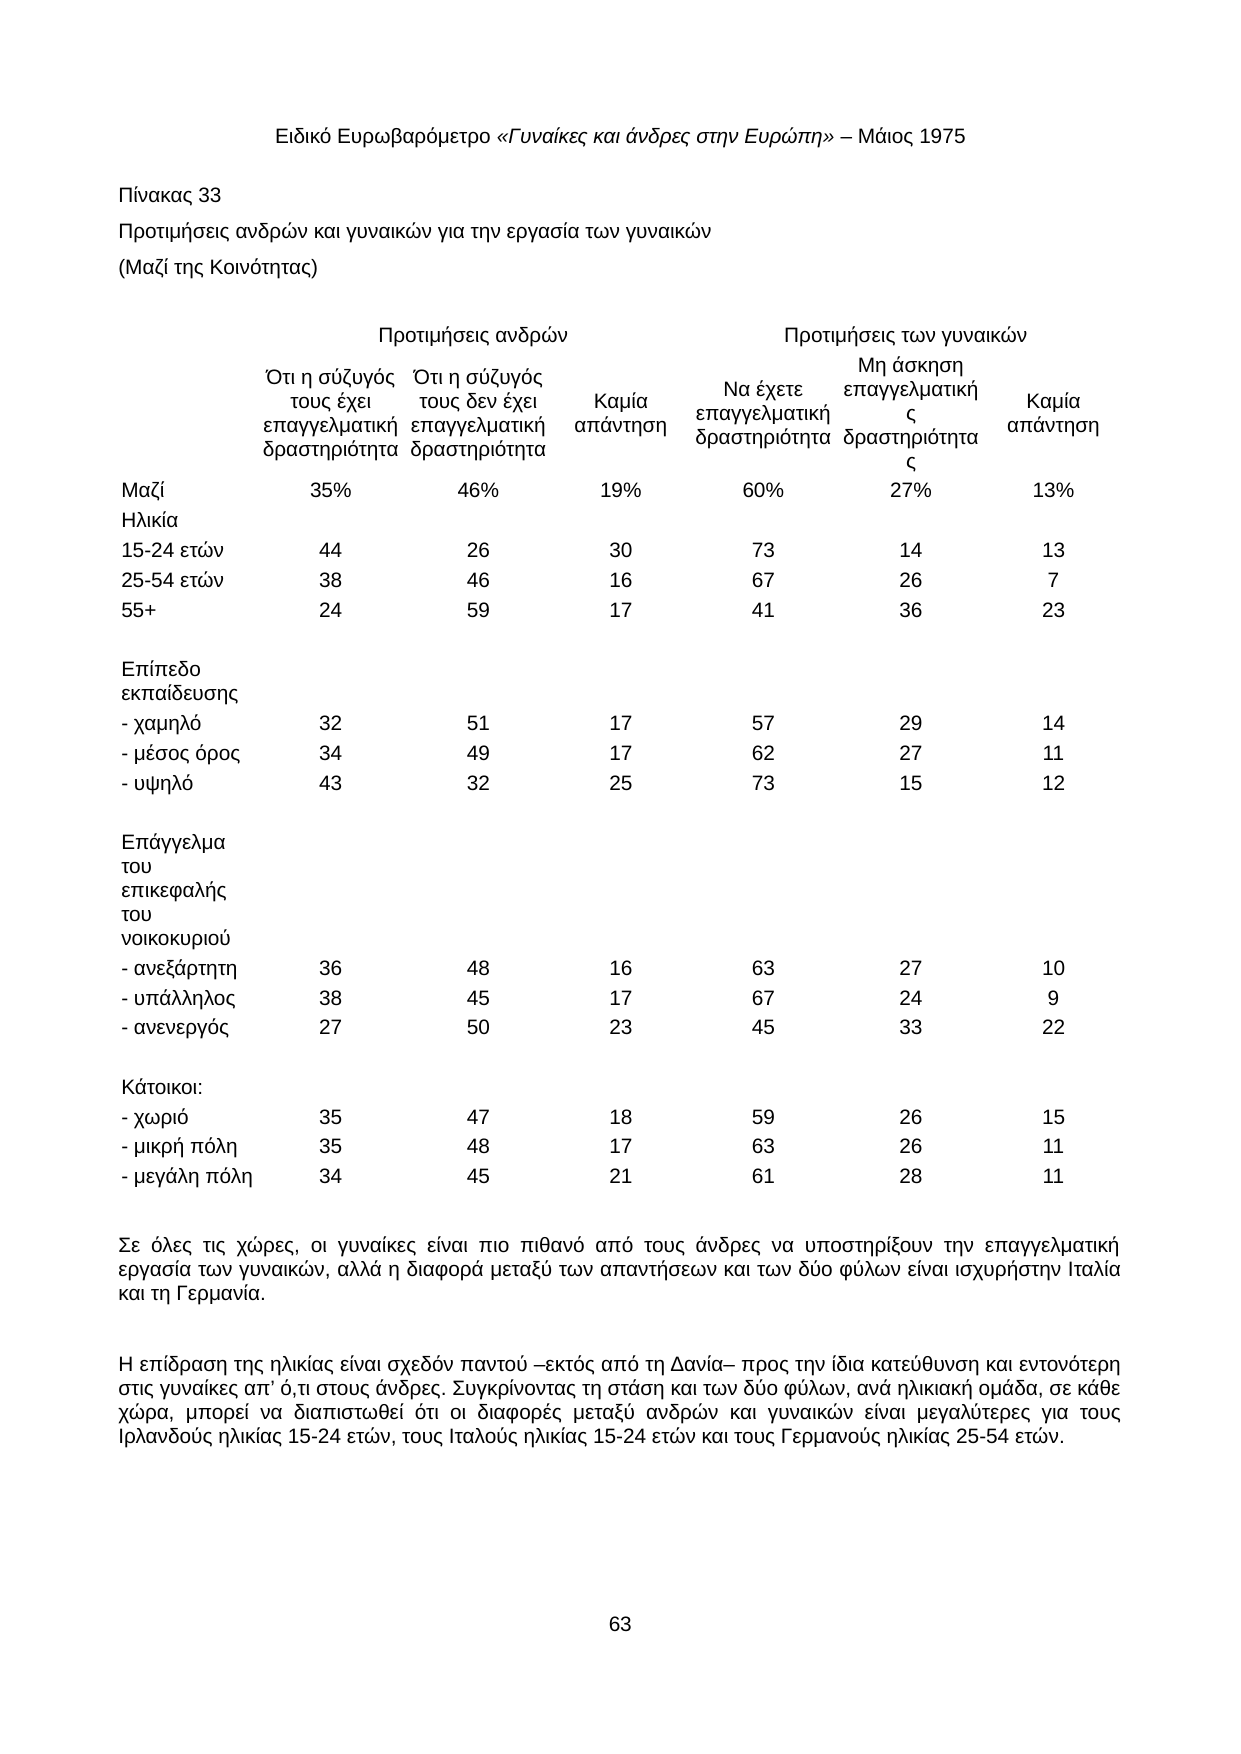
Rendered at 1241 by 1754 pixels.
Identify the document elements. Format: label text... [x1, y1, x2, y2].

text (Μαζί της Κοινότητας) [118, 254, 1122, 278]
table_cell [689, 797, 837, 827]
table_cell 21 [552, 1161, 689, 1191]
table_cell 43 [257, 768, 404, 797]
table_cell [404, 624, 552, 654]
table_cell [985, 797, 1122, 827]
table_header Προτιμήσεις ανδρών [257, 320, 689, 350]
table_cell 17 [552, 983, 689, 1012]
table_cell 35 [257, 1102, 404, 1131]
table_cell 41 [689, 595, 837, 624]
table_header [118, 320, 257, 350]
table_cell [257, 505, 404, 535]
table_cell [118, 624, 257, 654]
table_cell 63 [689, 1131, 837, 1161]
table_cell [689, 827, 837, 953]
table_cell [837, 1042, 984, 1072]
table_cell 9 [985, 983, 1122, 1012]
table_cell [404, 654, 552, 708]
table_cell 16 [552, 953, 689, 982]
table_cell Καμία απάντηση [985, 350, 1122, 475]
table_cell - χαμηλό [118, 708, 257, 738]
table_cell 23 [552, 1012, 689, 1042]
table_cell 45 [404, 983, 552, 1012]
table_cell 22 [985, 1012, 1122, 1042]
text Η επίδραση της ηλικίας είναι σχεδόν παντού –εκτός από τη Δανία– προς την ίδια κατεύθυνση και εντονότερη στις γυναίκες απ’ ό,τι στους άνδρες. Συγκρίνοντας τη στάση και των δύο φύλων, ανά ηλικιακή ομάδα, σε κάθε χώρα, μπορεί να διαπιστωθεί ότι οι διαφορές μεταξύ ανδρών και γυναικών είναι μεγαλύτερες για τους Ιρλανδούς ηλικίας 15-24 ετών, τους Ιταλούς ηλικίας 15-24 ετών και τους Γερμανούς ηλικίας 25-54 ετών. [118, 1352, 1122, 1447]
table_cell [985, 505, 1122, 535]
table_cell 59 [404, 595, 552, 624]
table_cell 13% [985, 475, 1122, 505]
table_cell 60% [689, 475, 837, 505]
table_cell 27 [257, 1012, 404, 1042]
table_cell 36 [837, 595, 984, 624]
table_cell 25 [552, 768, 689, 797]
table_cell [985, 1042, 1122, 1072]
table_cell 34 [257, 738, 404, 767]
table_cell 15-24 ετών [118, 535, 257, 565]
table_cell 27% [837, 475, 984, 505]
table_cell Ότι η σύζυγός τους δεν έχει επαγγελματική δραστηριότητα [404, 350, 552, 475]
table_cell 67 [689, 565, 837, 594]
table_cell 12 [985, 768, 1122, 797]
table_cell 25-54 ετών [118, 565, 257, 594]
table_cell 59 [689, 1102, 837, 1131]
text Πίνακας 33 [118, 183, 1122, 207]
table_cell 26 [837, 1131, 984, 1161]
table_cell 63 [689, 953, 837, 982]
table_cell 36 [257, 953, 404, 982]
table_cell - μέσος όρος [118, 738, 257, 767]
table_cell Μαζί [118, 475, 257, 505]
table_cell 15 [837, 768, 984, 797]
table_cell 46 [404, 565, 552, 594]
table_cell 11 [985, 738, 1122, 767]
table_cell Ηλικία [118, 505, 257, 535]
table_cell 47 [404, 1102, 552, 1131]
table_cell 35 [257, 1131, 404, 1161]
table_cell 27 [837, 738, 984, 767]
table_cell [404, 797, 552, 827]
table_cell 73 [689, 768, 837, 797]
table_cell [257, 797, 404, 827]
table_cell - χωριό [118, 1102, 257, 1131]
table_cell [257, 1042, 404, 1072]
table_cell [404, 505, 552, 535]
table_cell [689, 654, 837, 708]
table_cell - μεγάλη πόλη [118, 1161, 257, 1191]
table_cell Κάτοικοι: [118, 1072, 257, 1102]
table_cell [837, 624, 984, 654]
table_cell 45 [689, 1012, 837, 1042]
table_cell 46% [404, 475, 552, 505]
table_cell [257, 1072, 404, 1102]
table_cell [985, 827, 1122, 953]
table_cell [985, 654, 1122, 708]
table_cell 28 [837, 1161, 984, 1191]
table_cell [404, 827, 552, 953]
table_cell 32 [257, 708, 404, 738]
table_cell Καμία απάντηση [552, 350, 689, 475]
table_cell [552, 505, 689, 535]
text Σε όλες τις χώρες, οι γυναίκες είναι πιο πιθανό από τους άνδρες να υποστηρίξουν την επαγγελματική εργασία των γυναικών, αλλά η διαφορά μεταξύ των απαντήσεων και των δύο φύλων είναι ισχυρήστην Ιταλία και τη Γερμανία. [118, 1232, 1122, 1304]
table_cell - υπάλληλος [118, 983, 257, 1012]
table_cell [552, 797, 689, 827]
table_cell [552, 1042, 689, 1072]
table_cell 61 [689, 1161, 837, 1191]
table_cell 44 [257, 535, 404, 565]
table_cell [118, 797, 257, 827]
table_cell 26 [837, 565, 984, 594]
table_cell [404, 1072, 552, 1102]
table_cell 50 [404, 1012, 552, 1042]
table_cell 32 [404, 768, 552, 797]
table_cell Ότι η σύζυγός τους έχει επαγγελματική δραστηριότητα [257, 350, 404, 475]
table_cell [257, 624, 404, 654]
table_cell [837, 827, 984, 953]
table_cell 33 [837, 1012, 984, 1042]
table_cell 17 [552, 708, 689, 738]
table_cell 17 [552, 595, 689, 624]
table_cell 11 [985, 1131, 1122, 1161]
table_cell Μη άσκηση επαγγελματικής δραστηριότητας [837, 350, 984, 475]
table_cell 17 [552, 738, 689, 767]
table_cell [257, 827, 404, 953]
table_cell 62 [689, 738, 837, 767]
table_cell 67 [689, 983, 837, 1012]
table_cell [837, 797, 984, 827]
table_cell 49 [404, 738, 552, 767]
table_cell 17 [552, 1131, 689, 1161]
table_cell 14 [985, 708, 1122, 738]
table_cell 29 [837, 708, 984, 738]
table_cell [404, 1042, 552, 1072]
table_cell 26 [837, 1102, 984, 1131]
table_cell - ανενεργός [118, 1012, 257, 1042]
table_cell [552, 827, 689, 953]
table_cell 45 [404, 1161, 552, 1191]
table_cell 35% [257, 475, 404, 505]
table_cell [118, 1042, 257, 1072]
table_cell [118, 350, 257, 475]
table_cell [552, 654, 689, 708]
table_cell Επίπεδο εκπαίδευσης [118, 654, 257, 708]
table_cell [689, 505, 837, 535]
table_cell 26 [404, 535, 552, 565]
table_cell Να έχετε επαγγελματική δραστηριότητα [689, 350, 837, 475]
table_cell [985, 624, 1122, 654]
table_cell 48 [404, 953, 552, 982]
table_cell 15 [985, 1102, 1122, 1131]
table_cell [257, 654, 404, 708]
table_cell 38 [257, 565, 404, 594]
table_cell 11 [985, 1161, 1122, 1191]
table_cell 24 [257, 595, 404, 624]
table_cell Επάγγελμα του επικεφαλής του νοικοκυριού [118, 827, 257, 953]
table_cell 23 [985, 595, 1122, 624]
table_cell 38 [257, 983, 404, 1012]
table_cell 57 [689, 708, 837, 738]
table_cell [689, 1072, 837, 1102]
table_cell 73 [689, 535, 837, 565]
table_cell 7 [985, 565, 1122, 594]
table_header Προτιμήσεις των γυναικών [689, 320, 1122, 350]
table_cell [689, 624, 837, 654]
table_cell [552, 1072, 689, 1102]
table_cell [837, 505, 984, 535]
table_cell 27 [837, 953, 984, 982]
table_cell [689, 1042, 837, 1072]
table_cell - υψηλό [118, 768, 257, 797]
table_cell [837, 1072, 984, 1102]
table_cell 48 [404, 1131, 552, 1161]
table_cell - μικρή πόλη [118, 1131, 257, 1161]
table_cell 51 [404, 708, 552, 738]
table_cell [985, 1072, 1122, 1102]
table_cell 19% [552, 475, 689, 505]
table_cell 16 [552, 565, 689, 594]
table_cell [837, 654, 984, 708]
table_cell 18 [552, 1102, 689, 1131]
table_cell 13 [985, 535, 1122, 565]
table_cell 55+ [118, 595, 257, 624]
table_cell 10 [985, 953, 1122, 982]
table_cell 24 [837, 983, 984, 1012]
text Προτιμήσεις ανδρών και γυναικών για την εργασία των γυναικών [118, 219, 1122, 243]
table_cell [552, 624, 689, 654]
table_cell 34 [257, 1161, 404, 1191]
table_cell 14 [837, 535, 984, 565]
table_cell 30 [552, 535, 689, 565]
table_cell - ανεξάρτητη [118, 953, 257, 982]
